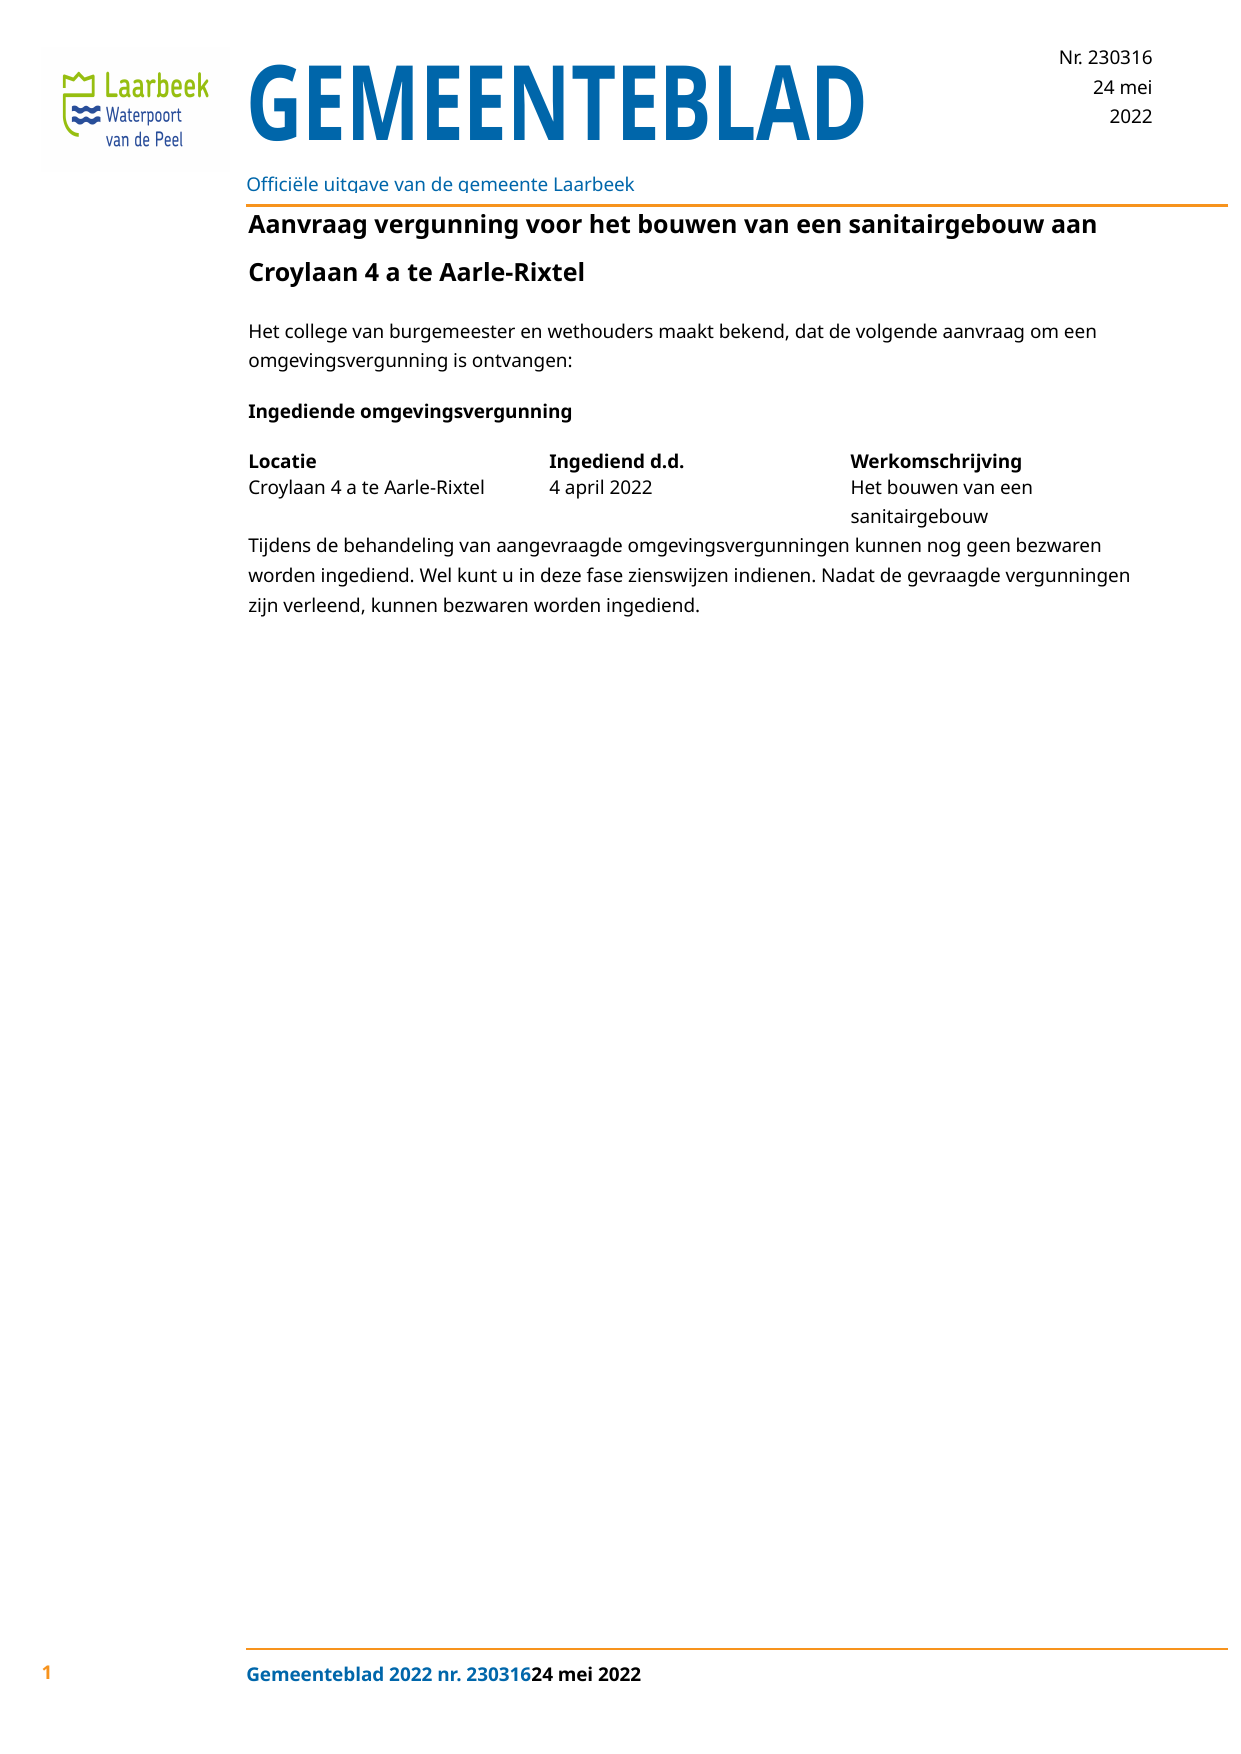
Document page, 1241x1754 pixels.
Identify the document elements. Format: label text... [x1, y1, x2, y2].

text Aanvraag vergunning voor het bouwen van een sanitairgebouw aan Croylaan 4 a te Aarle-Rixtel [248, 207, 1152, 288]
table_cell 4 april 2022 [549, 474, 850, 529]
table_header Werkomschrijving [850, 449, 1152, 474]
table_header Locatie [248, 449, 549, 474]
picture [41, 47, 231, 172]
table_cell Croylaan 4 a te Aarle-Rixtel [248, 474, 549, 529]
text Ingediende omgevingsvergunning [248, 398, 1152, 424]
table_header Ingediend d.d. [549, 449, 850, 474]
table_cell Het bouwen van een sanitairgebouw [850, 474, 1152, 529]
text Het college van burgemeester en wethouders maakt bekend, dat de volgende aanvraag om een omgevingsvergunning is ontvangen: [248, 318, 1152, 373]
text Tijdens de behandeling van aangevraagde omgevingsvergunningen kunnen nog geen bezwaren worden ingediend. Wel kunt u in deze fase zienswijzen indienen. Nadat de gevraagde vergunningen zijn verleend, kunnen bezwaren worden ingediend. [248, 533, 1152, 618]
